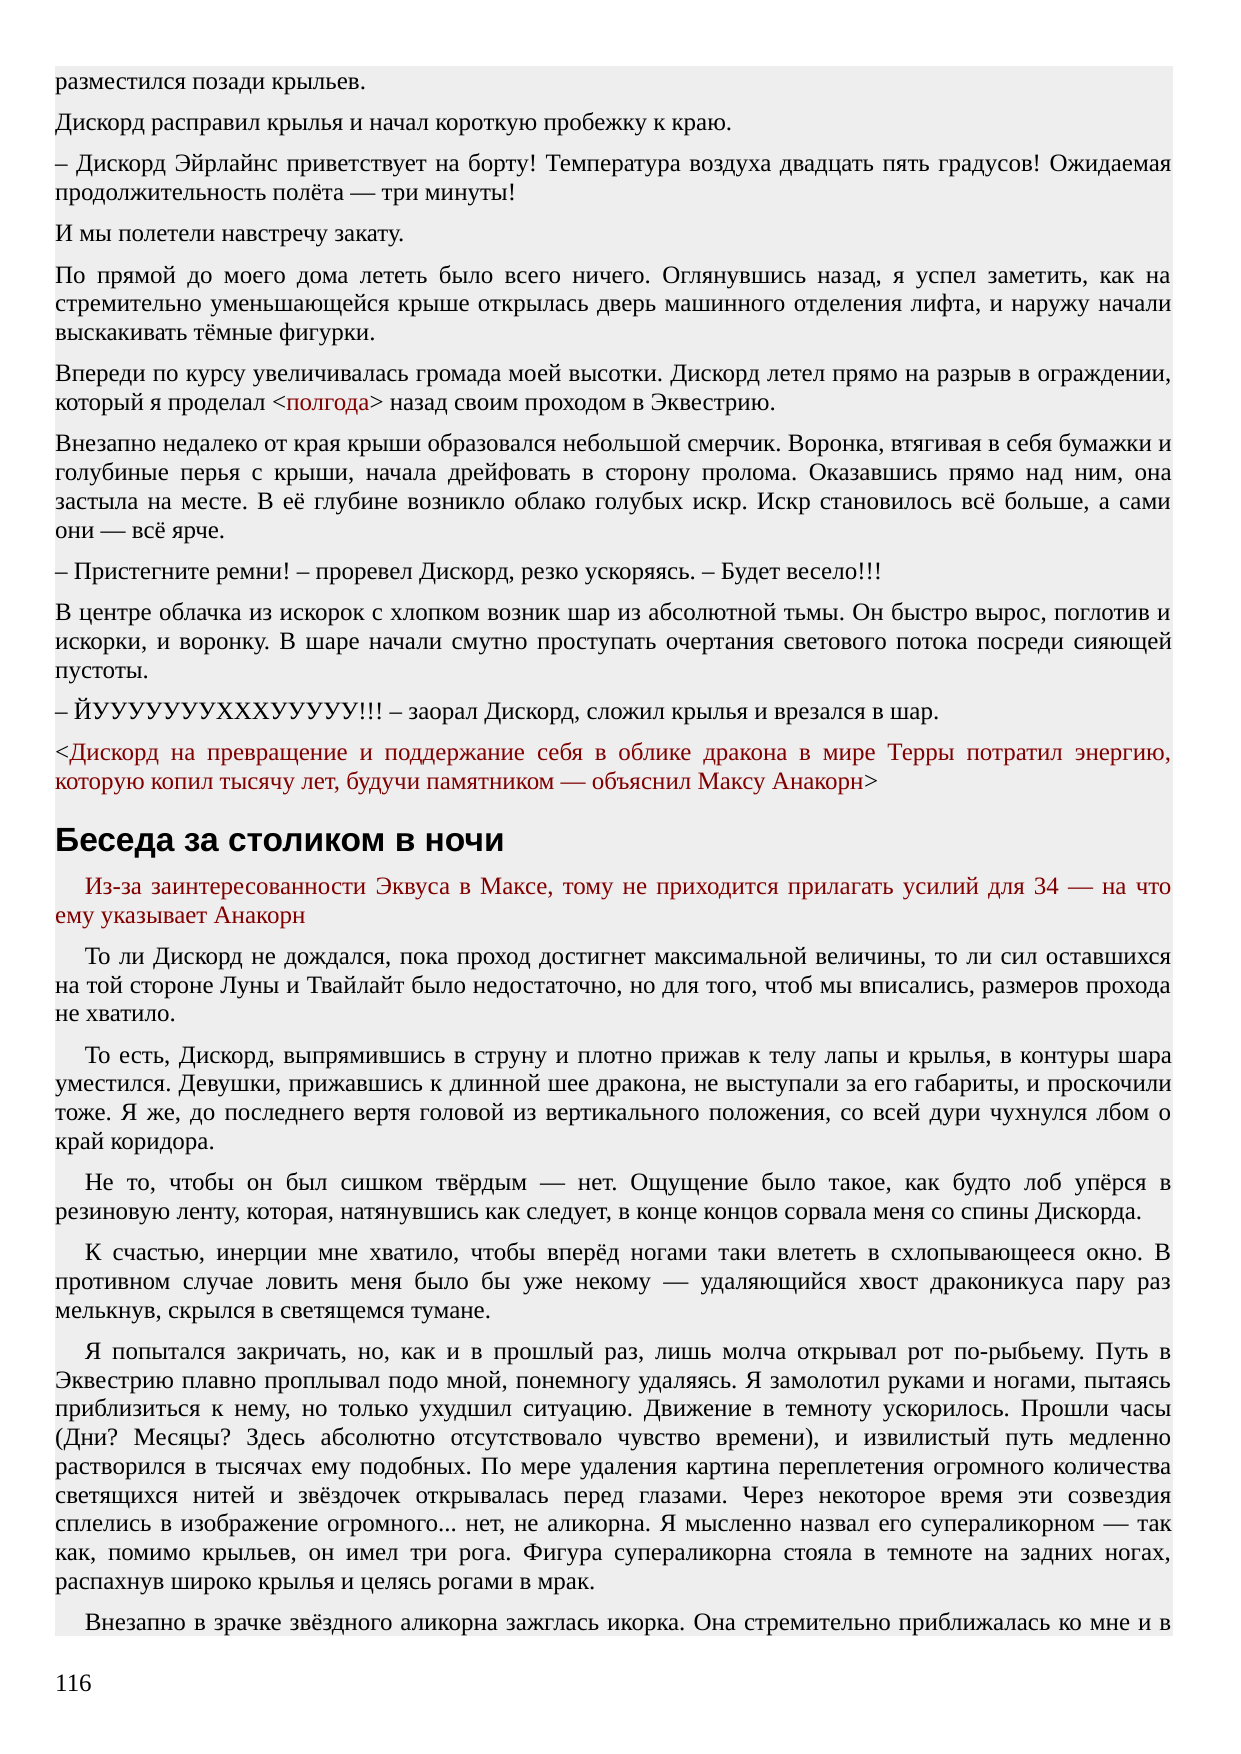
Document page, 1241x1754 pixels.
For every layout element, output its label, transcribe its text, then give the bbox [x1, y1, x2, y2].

text К счастью, инерции мне хватило, чтобы вперёд ногами таки влететь в схлопывающееся окно. В противном случае ловить меня было бы уже некому — удаляющийся хвост драконикуса пару раз мелькнув, скрылся в светящемся тумане. [55, 1237, 1173, 1323]
text В центре облачка из искорок с хлопком возник шар из абсолютной тьмы. Он быстро вырос, поглотив и искорки, и воронку. В шаре начали смутно проступать очертания светового потока посреди сияющей пустоты. [55, 597, 1173, 683]
subtitle Беседа за столиком в ночи [55, 820, 1173, 858]
text – ЙУУУУУУУХХХУУУУУ!!! – заорал Дискорд, сложил крылья и врезался в шар. [55, 696, 1173, 725]
text – Пристегните ремни! – проревел Дискорд, резко ускоряясь. – Будет весело!!! [55, 556, 1173, 585]
text Из-за заинтересованности Эквуса в Максе, тому не приходится прилагать усилий для 34 — на что ему указывает Анакорн [55, 871, 1173, 928]
text – Дискорд Эйрлайнс приветствует на борту! Температура воздуха двадцать пять градусов! Ожидаемая продолжительность полёта — три минуты! [55, 148, 1173, 206]
text Внезапно в зрачке звёздного аликорна зажглась икорка. Она стремительно приближалась ко мне и в [55, 1607, 1173, 1636]
text Дискорд расправил крылья и начал короткую пробежку к краю. [55, 107, 1173, 136]
text Я попытался закричать, но, как и в прошлый раз, лишь молча открывал рот по-рыбьему. Путь в Эквестрию плавно проплывал подо мной, понемногу удаляясь. Я замолотил руками и ногами, пытаясь приблизиться к нему, но только ухудшил ситуацию. Движение в темноту ускорилось. Прошли часы (Дни? Месяцы? Здесь абсолютно отсутствовало чувство времени), и извилистый путь медленно растворился в тысячах ему подобных. По мере удаления картина переплетения огромного количества светящихся нитей и звёздочек открывалась перед глазами. Через некоторое время эти созвездия сплелись в изображение огромного... нет, не аликорна. Я мысленно назвал его супераликорном — так как, помимо крыльев, он имел три рога. Фигура супераликорна стояла в темноте на задних ногах, распахнув широко крылья и целясь рогами в мрак. [55, 1336, 1173, 1595]
text разместился позади крыльев. [55, 66, 1173, 95]
text То есть, Дискорд, выпрямившись в струну и плотно прижав к телу лапы и крылья, в контуры шара уместился. Девушки, прижавшись к длинной шее дракона, не выступали за его габариты, и проскочили тоже. Я же, до последнего вертя головой из вертикального положения, со всей дури чухнулся лбом о край коридора. [55, 1040, 1173, 1155]
text Внезапно недалеко от края крыши образовался небольшой смерчик. Воронка, втягивая в себя бумажки и голубиные перья с крыши, начала дрейфовать в сторону пролома. Оказавшись прямо над ним, она застыла на месте. В её глубине возникло облако голубых искр. Искр становилось всё больше, а сами они — всё ярче. [55, 428, 1173, 543]
text То ли Дискорд не дождался, пока проход достигнет максимальной величины, то ли сил оставшихся на той стороне Луны и Твайлайт было недостаточно, но для того, чтоб мы вписались, размеров прохода не хватило. [55, 941, 1173, 1027]
text <Дискорд на превращение и поддержание себя в облике дракона в мире Терры потратил энергию, которую копил тысячу лет, будучи памятником — объяснил Максу Анакорн> [55, 737, 1173, 795]
text И мы полетели навстречу закату. [55, 218, 1173, 247]
text По прямой до моего дома лететь было всего ничего. Оглянувшись назад, я успел заметить, как на стремительно уменьшающейся крыше открылась дверь машинного отделения лифта, и наружу начали выскакивать тёмные фигурки. [55, 260, 1173, 346]
text Не то, чтобы он был сишком твёрдым — нет. Ощущение было такое, как будто лоб упёрся в резиновую ленту, которая, натянувшись как следует, в конце концов сорвала меня со спины Дискорда. [55, 1167, 1173, 1225]
text Впереди по курсу увеличивалась громада моей высотки. Дискорд летел прямо на разрыв в ограждении, который я проделал <полгода> назад своим проходом в Эквестрию. [55, 358, 1173, 416]
